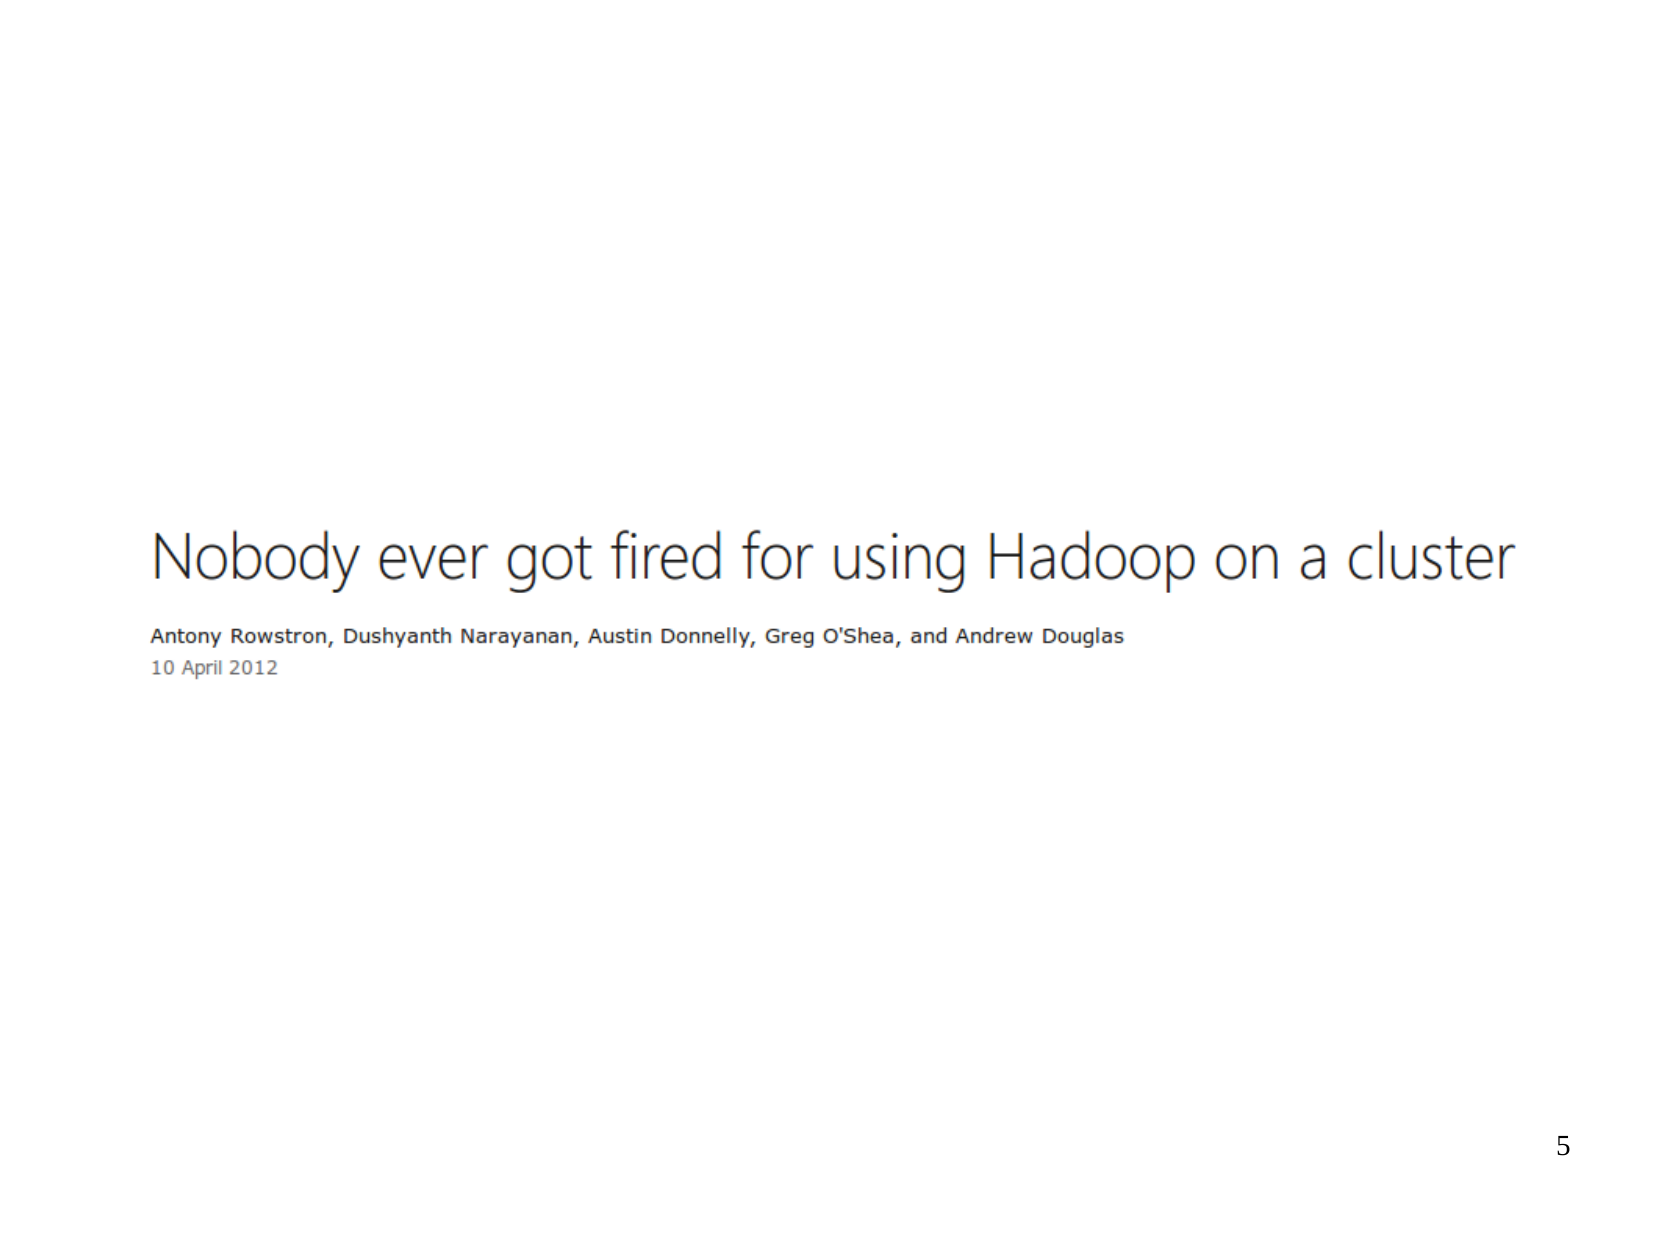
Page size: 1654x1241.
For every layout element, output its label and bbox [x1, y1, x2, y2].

picture [110, 505, 1575, 714]
